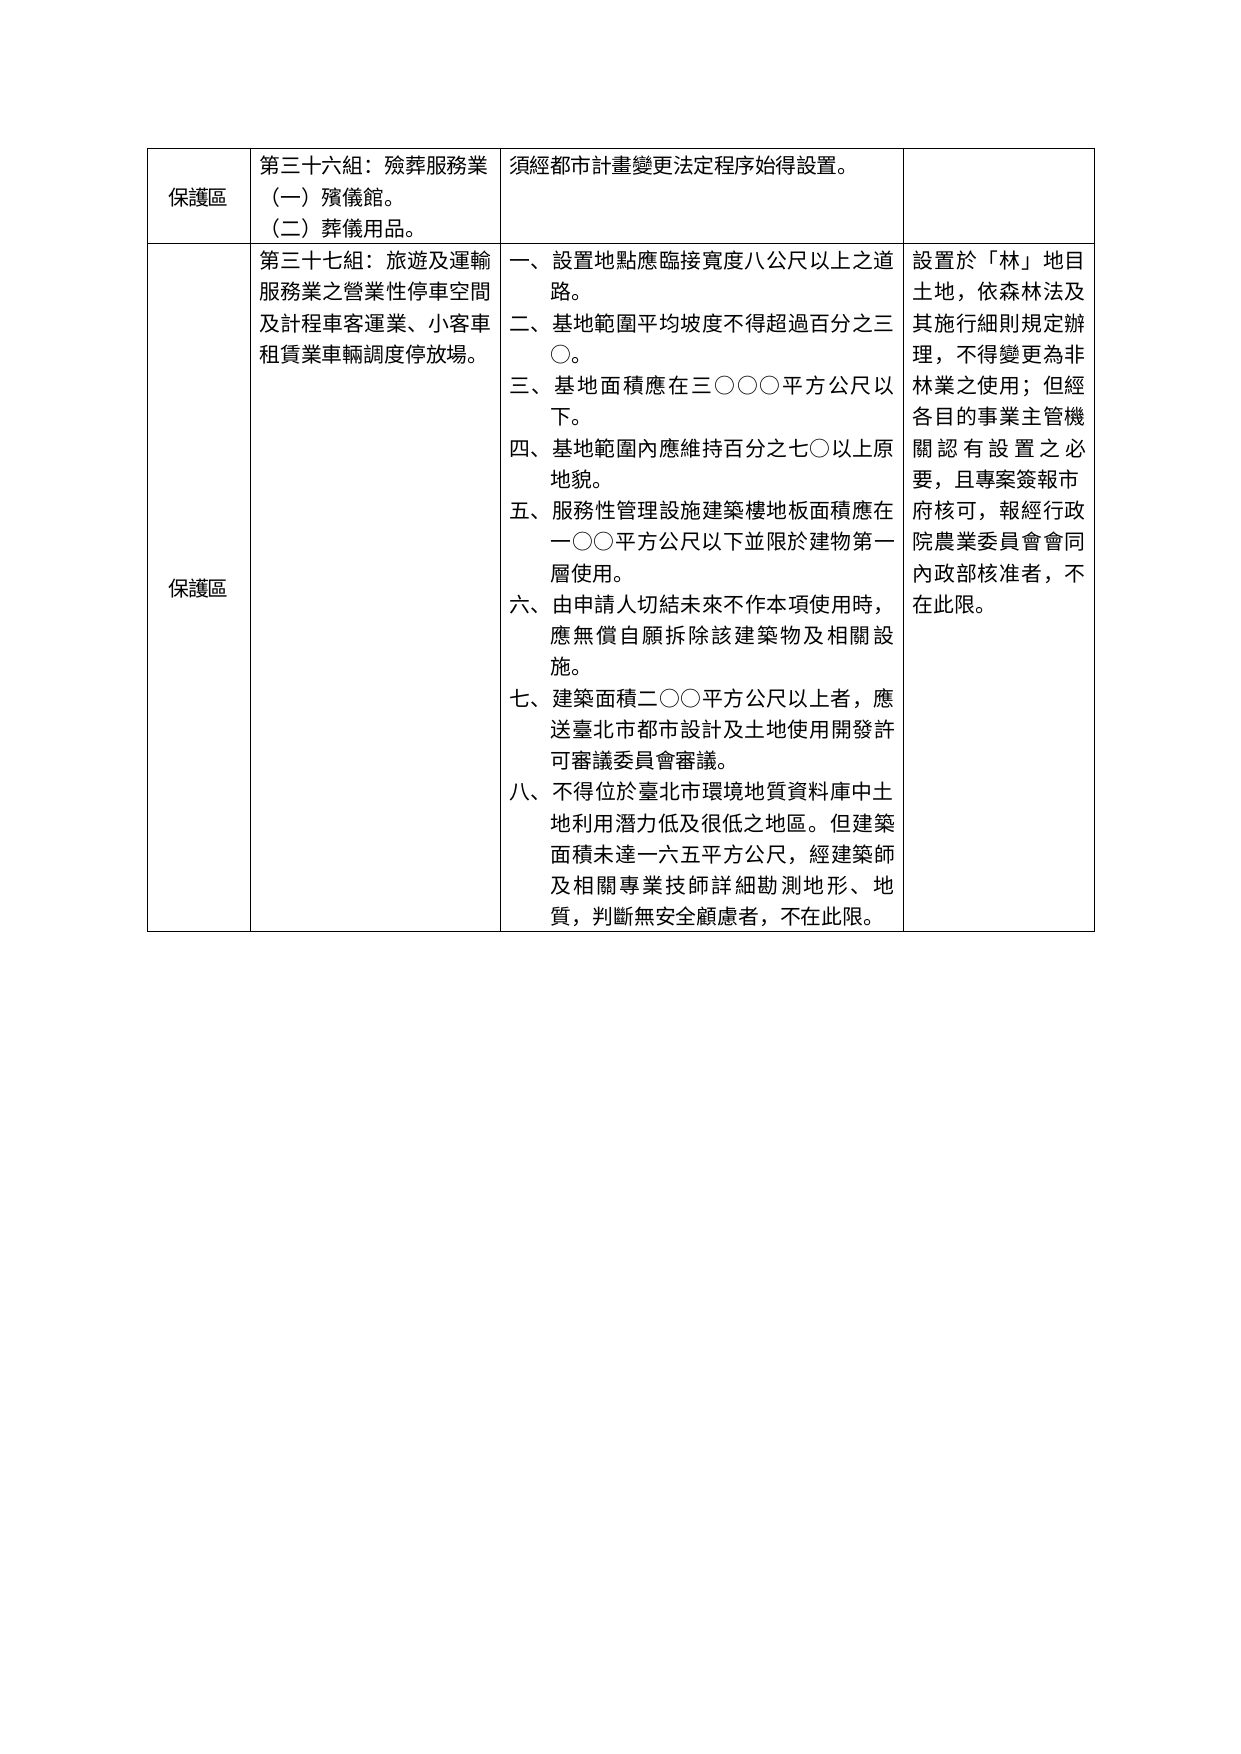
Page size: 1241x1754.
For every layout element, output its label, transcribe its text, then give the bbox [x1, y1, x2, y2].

table_cell 保護區 [148, 244, 250, 931]
table_cell 須經都市計畫變更法定程序始得設置。 [501, 149, 903, 242]
table_cell 第三十七組：旅遊及運輸服務業之營業性停車空間及計程車客運業、小客車租賃業車輛調度停放場。 [251, 244, 500, 931]
table_cell 設置於「林」地目土地，依森林法及其施行細則規定辦理，不得變更為非林業之使用；但經各目的事業主管機關認有設置之必要，且專案簽報市 府核可，報經行政院農業委員會會同內政部核准者，不在此限。 [904, 244, 1094, 931]
table_cell 保護區 [148, 149, 250, 242]
table_cell 第三十六組：殮葬服務業 （一）殯儀館。 （二）葬儀用品。 [251, 149, 500, 242]
table_cell 一、設置地點應臨接寬度八公尺以上之道路。 二、基地範圍平均坡度不得超過百分之三○。 三、基地面積應在三○○○平方公尺以下。 四、基地範圍內應維持百分之七○以上原地貌。 五、服務性管理設施建築樓地板面積應在一○○平方公尺以下並限於建物第一層使用。 六、由申請人切結未來不作本項使用時，應無償自願拆除該建築物及相關設施。 七、建築面積二○○平方公尺以上者，應送臺北市都市設計及土地使用開發許可審議委員會審議。 八、不得位於臺北市環境地質資料庫中土地利用潛力低及很低之地區。但建築面積未達一六五平方公尺，經建築師及相關專業技師詳細勘測地形、地質，判斷無安全顧慮者，不在此限。 [501, 244, 903, 931]
table_cell [904, 149, 1094, 242]
